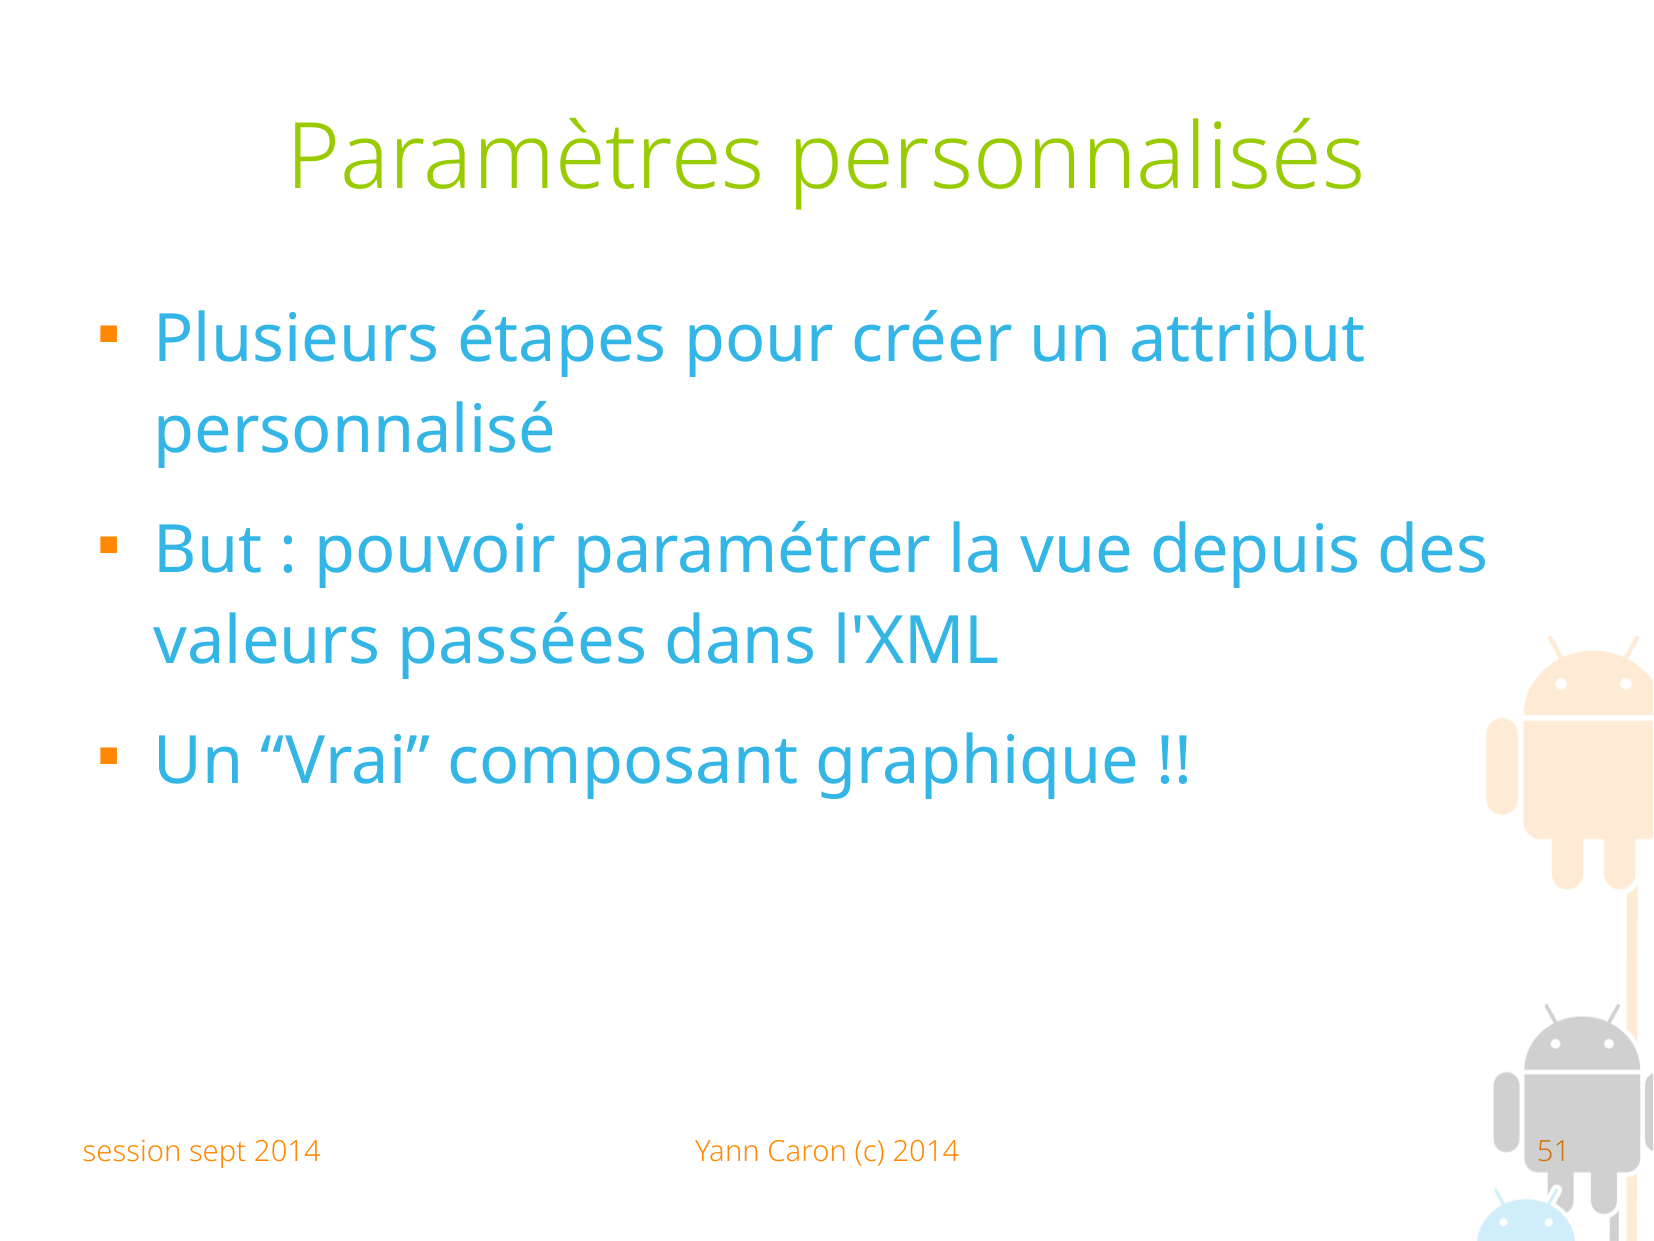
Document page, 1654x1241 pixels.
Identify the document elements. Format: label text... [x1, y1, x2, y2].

picture [240, 423, 1654, 1241]
list Plusieurs étapes pour créer un attribut personnalisé But : pouvoir paramétrer la vue depuis des valeurs passées dans l'XML Un “Vrai” composant graphique !! [82, 290, 1571, 1010]
title Paramètres personnalisés [82, 49, 1571, 257]
